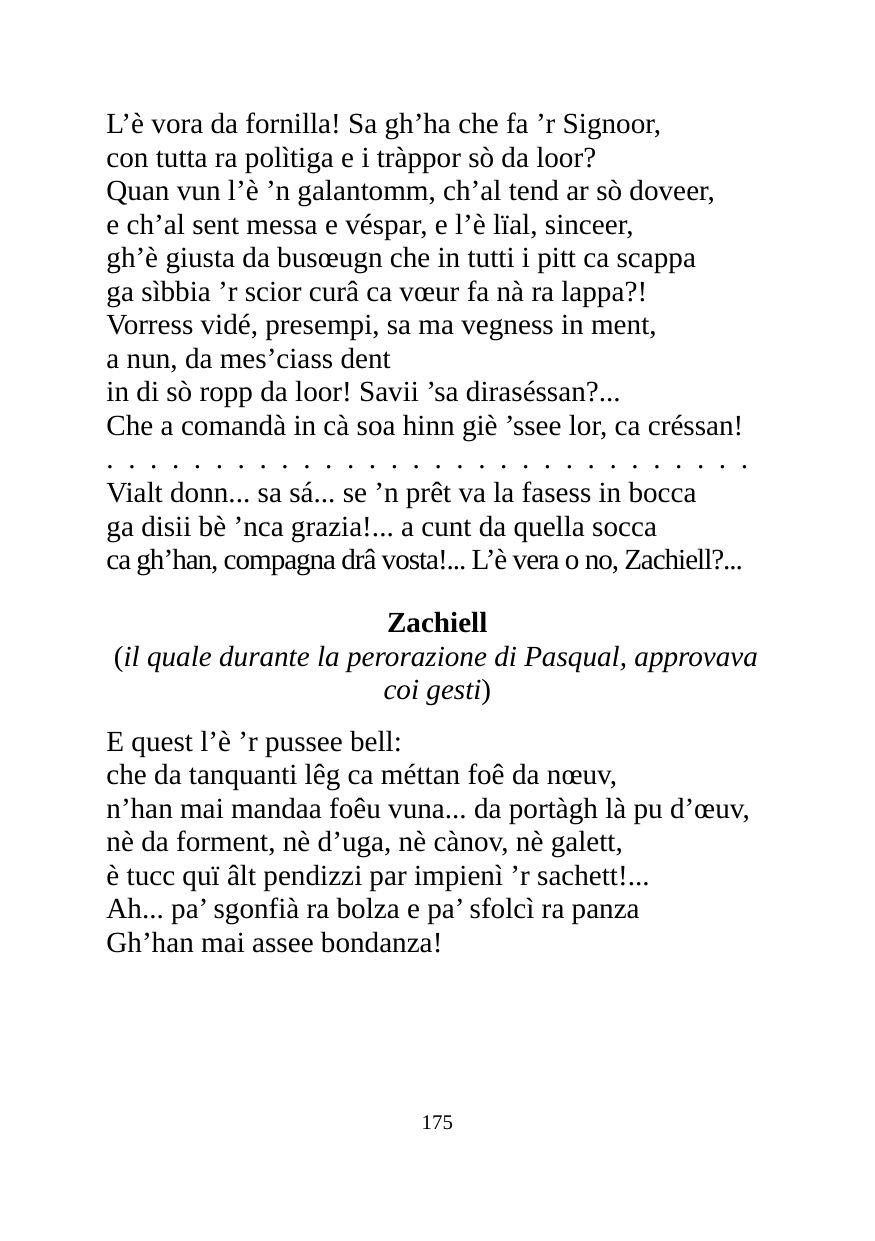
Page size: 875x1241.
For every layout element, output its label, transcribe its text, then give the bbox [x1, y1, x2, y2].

text ga sìbbia ’r scior curâ ca vœur fa nà ra lappa?! [106, 274, 768, 307]
text in di sò ropp da loor! Savii ’sa diraséssan?... [106, 374, 768, 408]
text Zachiell (il quale durante la perorazione di Pasqual, approvava coi gesti) [106, 605, 768, 706]
text Che a comandà in cà soa hinn giè ’ssee lor, ca créssan! [106, 408, 768, 442]
text che da tanquanti lêg ca méttan foê da nœuv, [106, 757, 768, 791]
text ga disii bè ’nca grazia!... a cunt da quella socca [106, 509, 768, 542]
text Gh’han mai assee bondanza! [106, 925, 768, 958]
text Quan vun l’è ’n galantomm, ch’al tend ar sò doveer, [106, 173, 768, 207]
text Vorress vidé, presempi, sa ma vegness in ment, [106, 307, 768, 341]
text e ch’al sent messa e véspar, e l’è lïal, sinceer, [106, 207, 768, 240]
text gh’è giusta da busœugn che in tutti i pitt ca scappa [106, 240, 768, 274]
text ca gh’han, compagna drâ vosta!... L’è vera o no, Zachiell?... [106, 542, 768, 576]
text a nun, da mes’ciass dent [106, 341, 768, 374]
text nè da forment, nè d’uga, nè cànov, nè galett, [106, 824, 768, 858]
text Vialt donn... sa sá... se ’n prêt va la fasess in bocca [106, 475, 768, 509]
text n’han mai mandaa foêu vuna... da portàgh là pu d’œuv, [106, 791, 768, 824]
text L’è vora da fornilla! Sa gh’ha che fa ’r Signoor, [106, 106, 768, 140]
text con tutta ra polìtiga e i tràppor sò da loor? [106, 140, 768, 173]
text . . . . . . . . . . . . . . . . . . . . . . . . . . . . . . [106, 442, 768, 475]
text è tucc quï âlt pendizzi par impienì ’r sachett!... [106, 858, 768, 891]
text Ah... pa’ sgonfià ra bolza e pa’ sfolcì ra panza [106, 891, 768, 925]
text E quest l’è ’r pussee bell: [106, 724, 768, 757]
